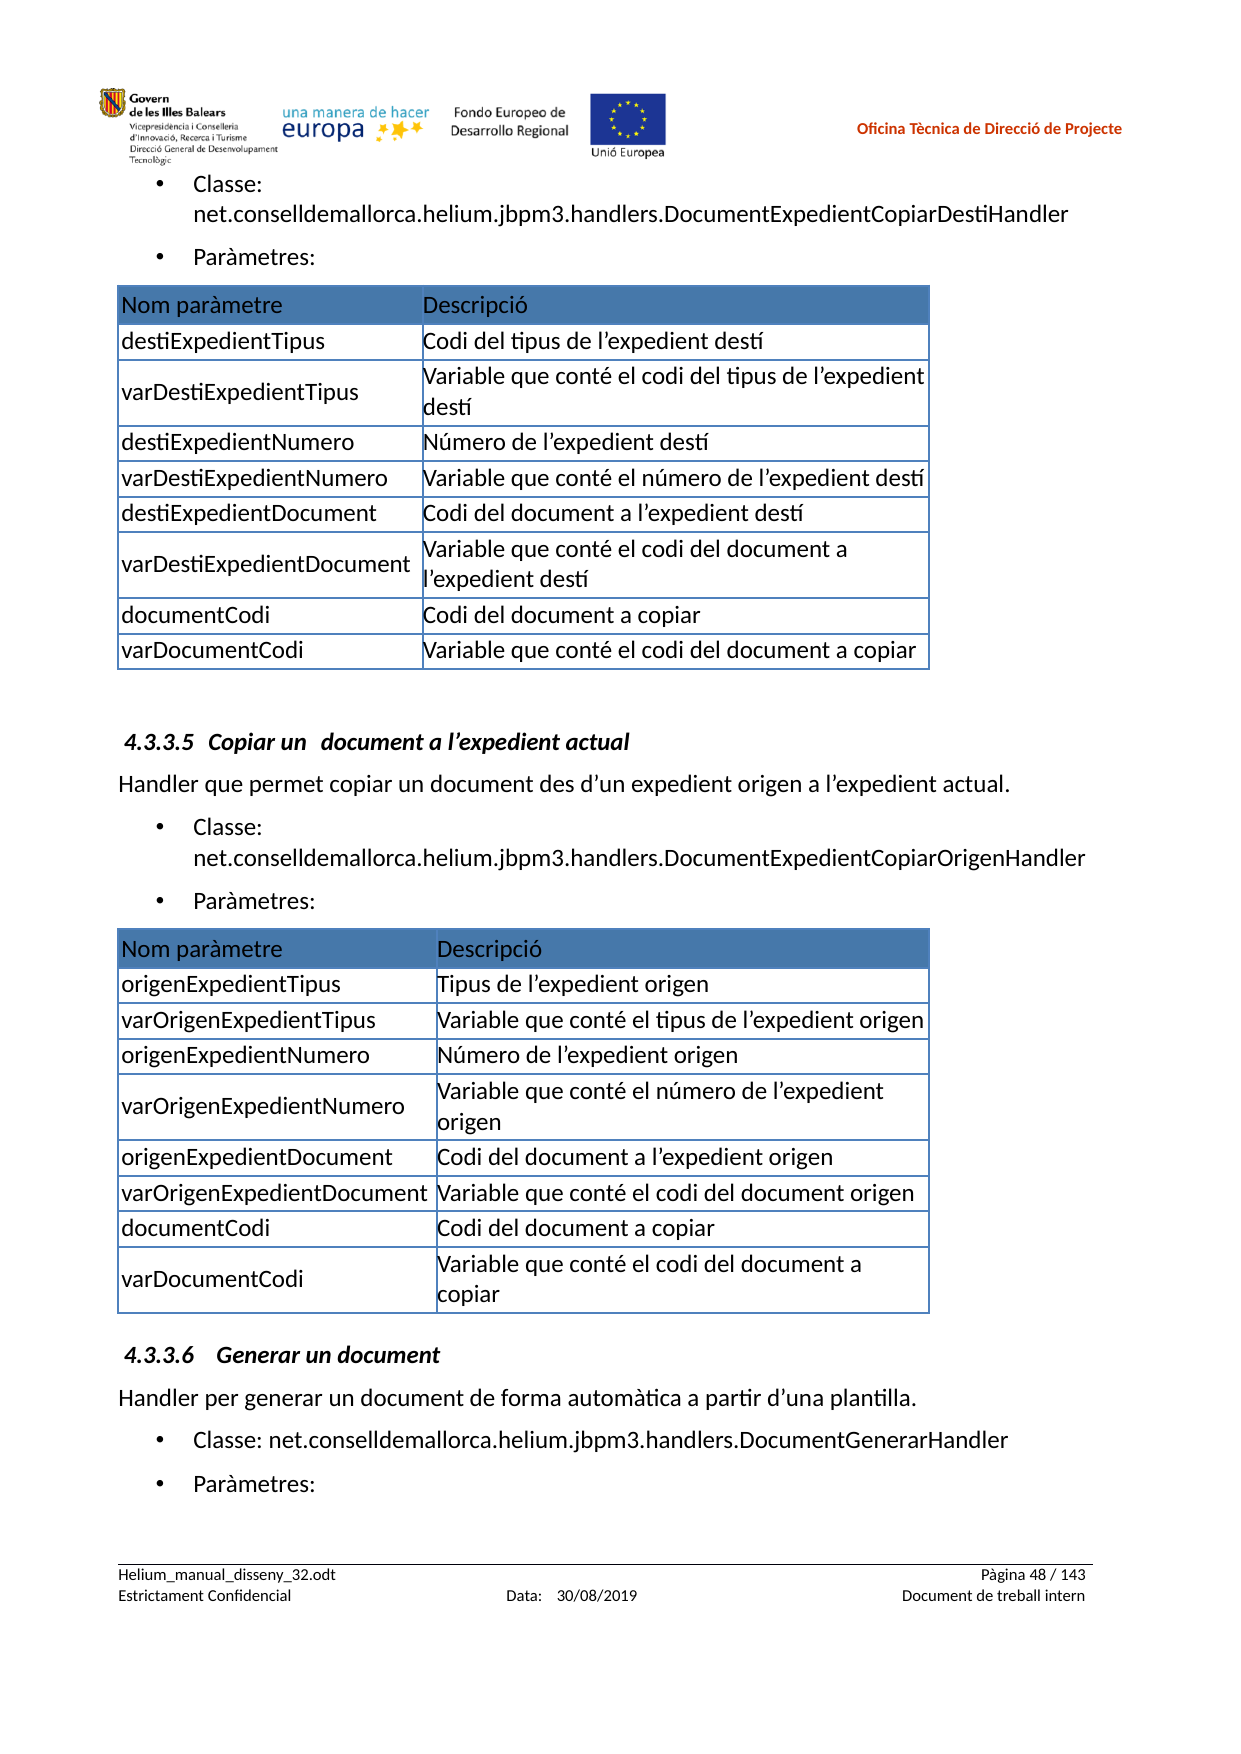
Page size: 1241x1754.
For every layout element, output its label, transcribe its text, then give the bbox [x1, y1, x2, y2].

list Classe: net.conselldemallorca.helium.jbpm3.handlers.DocumentGenerarHandler [156, 1425, 1122, 1455]
table_cell Codi del document a copiar [438, 1212, 928, 1246]
table_cell Codi del document a l’expedient origen [438, 1141, 928, 1175]
table_cell Variable que conté el codi del document a copiar [438, 1248, 928, 1312]
table_cell origenExpedientDocument [119, 1141, 436, 1175]
table_cell varDocumentCodi [119, 635, 422, 668]
table_cell varOrigenExpedientNumero [119, 1075, 436, 1139]
list Paràmetres: [156, 885, 1122, 916]
table_cell destiExpedientTipus [119, 325, 422, 358]
table_cell Variable que conté el número de l’expedient origen [438, 1075, 928, 1139]
table_cell Número de l’expedient origen [438, 1040, 928, 1073]
table_cell varDestiExpedientTipus [119, 361, 422, 424]
table_header Nom paràmetre [119, 930, 436, 967]
table_cell Variable que conté el codi del document a copiar [424, 635, 928, 668]
subtitle Copiar un document a l’expedient actual [118, 726, 1122, 756]
table_header Nom paràmetre [119, 287, 422, 323]
table_cell origenExpedientTipus [119, 969, 436, 1002]
text Handler per generar un document de forma automàtica a partir d’una plantilla. [118, 1382, 1122, 1412]
table_cell Variable que conté el tipus de l’expedient origen [438, 1004, 928, 1038]
subtitle Generar un document [118, 1339, 1122, 1369]
table_cell Variable que conté el codi del document a l’expedient destí [424, 533, 928, 597]
table_cell varOrigenExpedientTipus [119, 1004, 436, 1038]
table_cell Tipus de l’expedient origen [438, 969, 928, 1002]
list Classe: net.conselldemallorca.helium.jbpm3.handlers.DocumentExpedientCopiarDestiHandler [156, 168, 1122, 229]
table_cell Variable que conté el número de l’expedient destí [424, 462, 928, 496]
table_cell varDocumentCodi [119, 1248, 436, 1312]
table_cell Codi del document a l’expedient destí [424, 498, 928, 531]
table_cell varDestiExpedientNumero [119, 462, 422, 496]
list Classe: net.conselldemallorca.helium.jbpm3.handlers.DocumentExpedientCopiarOrigenHandler [156, 812, 1122, 873]
table_cell varDestiExpedientDocument [119, 533, 422, 597]
list Paràmetres: [156, 241, 1122, 272]
table_cell Codi del document a copiar [424, 599, 928, 633]
table_cell varOrigenExpedientDocument [119, 1177, 436, 1210]
picture [99, 87, 668, 166]
list Paràmetres: [156, 1468, 1122, 1498]
table_cell Variable que conté el codi del tipus de l’expedient destí [424, 361, 928, 424]
table_cell documentCodi [119, 1212, 436, 1246]
table_cell destiExpedientNumero [119, 427, 422, 460]
table_header Descripció [438, 930, 928, 967]
table_cell origenExpedientNumero [119, 1040, 436, 1073]
table_cell Variable que conté el codi del document origen [438, 1177, 928, 1210]
table_cell destiExpedientDocument [119, 498, 422, 531]
text Handler que permet copiar un document des d’un expedient origen a l’expedient actual. [118, 768, 1122, 799]
table_cell documentCodi [119, 599, 422, 633]
table_cell Número de l’expedient destí [424, 427, 928, 460]
table_cell Codi del tipus de l’expedient destí [424, 325, 928, 358]
table_header Descripció [424, 287, 928, 323]
